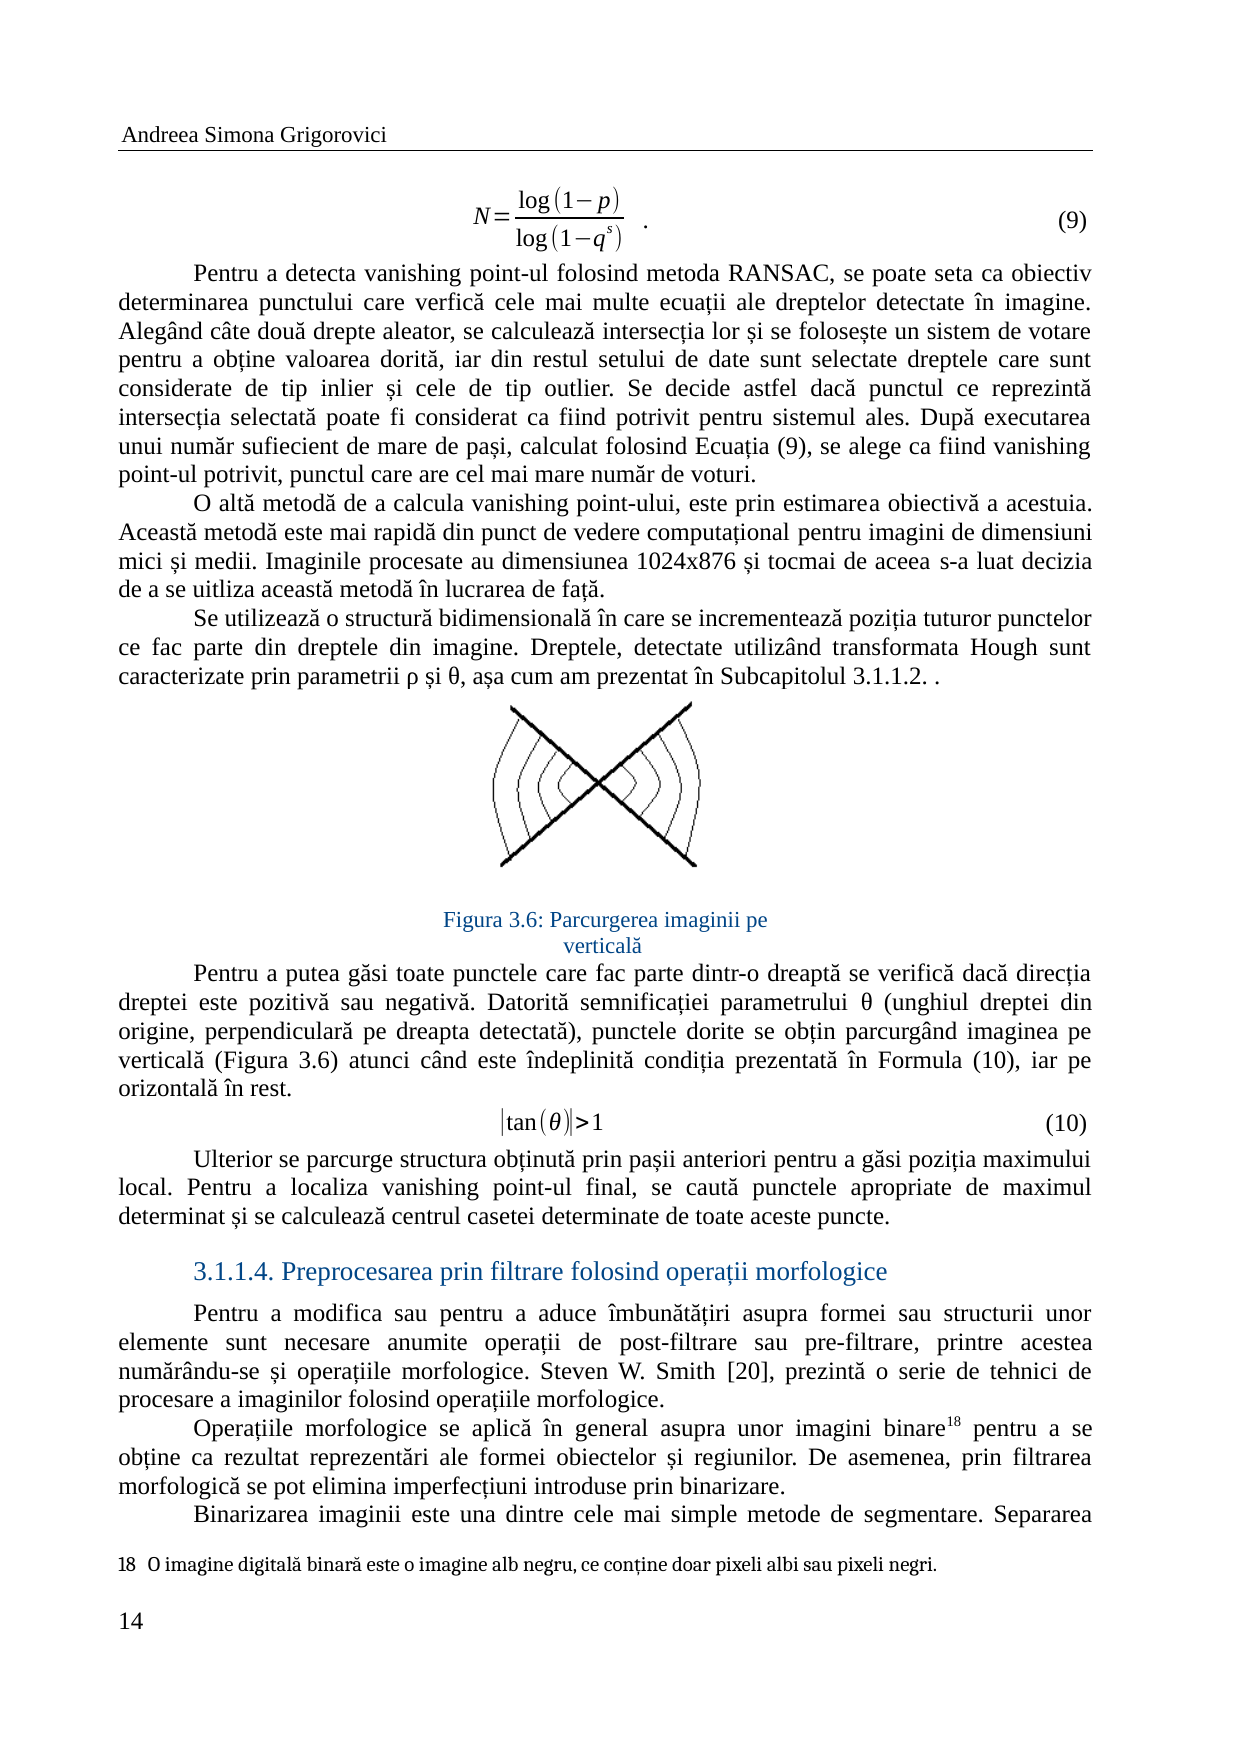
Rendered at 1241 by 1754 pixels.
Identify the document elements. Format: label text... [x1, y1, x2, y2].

table_header [118, 1102, 984, 1144]
text Pentru a modifica sau pentru a aduce îmbunătățiri asupra formei sau structurii unor elemente sunt necesare anumite operații de post-filtrare sau pre-filtrare, printre acestea numărându-se și operațiile morfologice. Steven W. Smith [20], prezintă o serie de tehnici de procesare a imaginilor folosind operațiile morfologice. [118, 1298, 1093, 1413]
table_header (10) [984, 1102, 1093, 1144]
picture [404, 689, 806, 901]
table_header (9) [984, 180, 1093, 258]
text Se utilizează o structură bidimensională în care se incrementează poziția tuturor punctelor ce fac parte din dreptele din imagine. Dreptele, detectate utilizând transformata Hough sunt caracterizate prin parametrii ρ și θ, așa cum am prezentat în Subcapitolul 3.1.1.2. [118, 603, 1093, 689]
text Pentru a putea găsi toate punctele care fac parte dintr-o dreaptă se verifică dacă direcția dreptei este pozitivă sau negativă. Datorită semnificației parametrului θ (unghiul dreptei din origine, perpendiculară pe dreapta detectată), punctele dorite se obțin parcurgând imaginea pe verticală (Figura 3.6) atunci când este îndeplinită condiția prezentată în Formula (10), iar pe orizontală în rest. [118, 901, 1093, 1102]
text Figura 3.6: Parcurgerea imaginii pe verticală [405, 901, 806, 958]
text Ulterior se parcurge structura obținută prin pașii anteriori pentru a găsi poziția maximului local. Pentru a localiza vanishing point-ul final, se caută punctele apropriate de maximul determinat și se calculează centrul casetei determinate de toate aceste puncte. [118, 1144, 1093, 1230]
text O altă metodă de a calcula vanishing point-ului, este prin estimarea obiectivă a acestuia. Această metodă este mai rapidă din punct de vedere computațional pentru imagini de dimensiuni mici și medii. Imaginile procesate au dimensiunea 1024x876 și tocmai de aceea s-a luat decizia de a se uitliza această metodă în lucrarea de față. [118, 488, 1093, 603]
text O imagine digitală binară este o imagine alb negru, ce conține doar pixeli albi sau pixeli negri. [118, 1553, 1093, 1577]
subtitle Preprocesarea prin filtrare folosind operații morfologice [193, 1255, 1093, 1286]
text Pentru a detecta vanishing point-ul folosind metoda RANSAC, se poate seta ca obiectiv determinarea punctului care verfică cele mai multe ecuații ale dreptelor detectate în imagine. Alegând câte două drepte aleator, se calculează intersecția lor și se folosește un sistem de votare pentru a obține valoarea dorită, iar din restul setului de date sunt selectate dreptele care sunt considerate de tip inlier și cele de tip outlier. Se decide astfel dacă punctul ce reprezintă intersecția selectată poate fi considerat ca fiind potrivit pentru sistemul ales. După executarea unui număr sufiecient de mare de pași, calculat folosind Ecuația (9), se alege ca fiind vanishing point-ul potrivit, punctul care are cel mai mare număr de voturi. [118, 258, 1093, 488]
text Operațiile morfologice se aplică în general asupra unor imagini binare pentru a se obține ca rezultat reprezentări ale formei obiectelor și regiunilor. De asemenea, prin filtrarea morfologică se pot elimina imperfecțiuni introduse prin binarizare. [118, 1413, 1093, 1499]
table_header . [118, 180, 984, 258]
text Binarizarea imaginii este una dintre cele mai simple metode de segmentare. Separarea [118, 1499, 1093, 1528]
